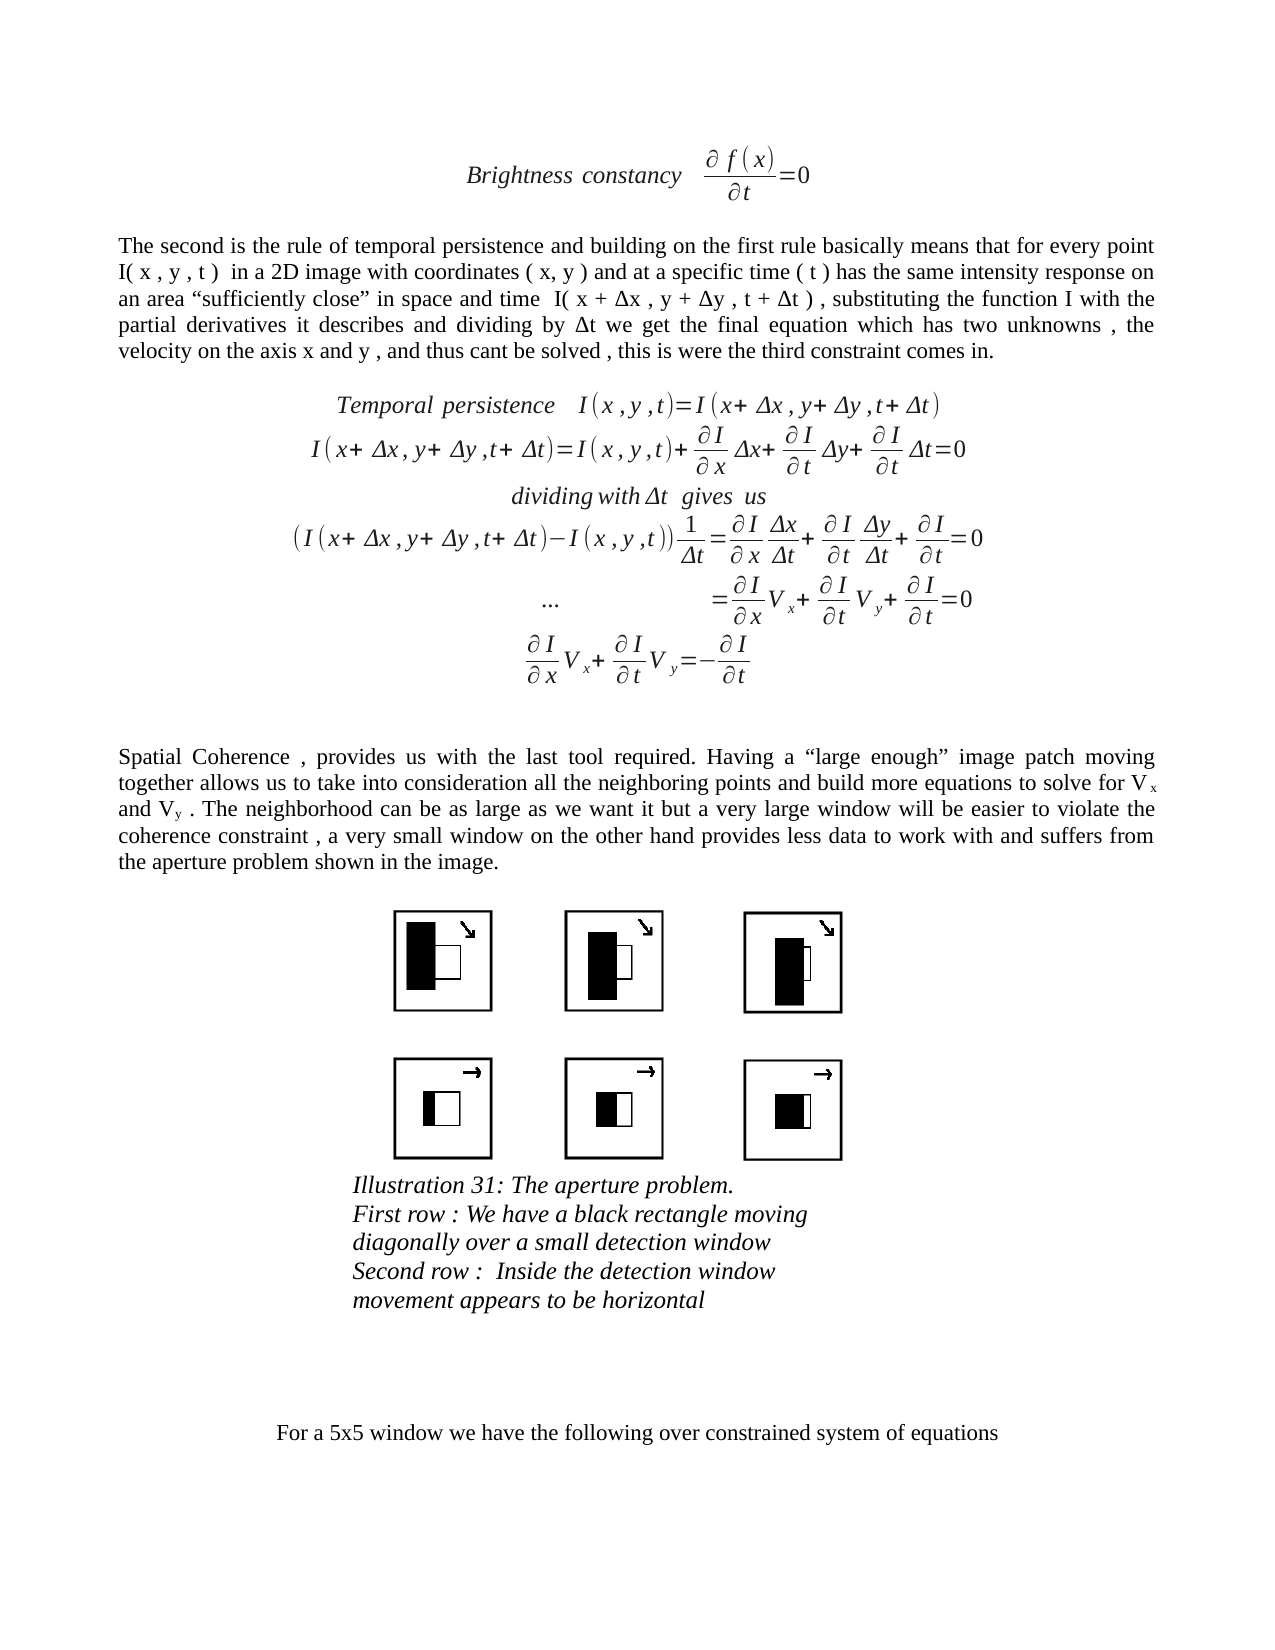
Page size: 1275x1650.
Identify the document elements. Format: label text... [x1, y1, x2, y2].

text Illustration 31: The aperture problem. First row : We have a black rectangle moving diagonally over a small detection window Second row : Inside the detection window movement appears to be horizontal [352, 1170, 878, 1314]
text For a 5x5 window we have the following over constrained system of equations [118, 1419, 1157, 1445]
text Spatial Coherence , provides us with the last tool required. Having a “large enough” image patch moving together allows us to take into consideration all the neighboring points and build more equations to solve for Vx and Vy . The neighborhood can be as large as we want it but a very large window will be easier to violate the coherence constraint , a very small window on the other hand provides less data to work with and suffers from the aperture problem shown in the image. [118, 743, 1157, 874]
picture [352, 906, 879, 1170]
text The second is the rule of temporal persistence and building on the first rule basically means that for every point I( x , y , t ) in a 2D image with coordinates ( x, y ) and at a specific time ( t ) has the same intensity response on an area “sufficiently close” in space and time I( x + Δx , y + Δy , t + Δt ) , substituting the function I with the partial derivatives it describes and dividing by Δt we get the final equation which has two unknowns , the velocity on the axis x and y , and thus cant be solved , this is were the third constraint comes in. [118, 232, 1157, 364]
